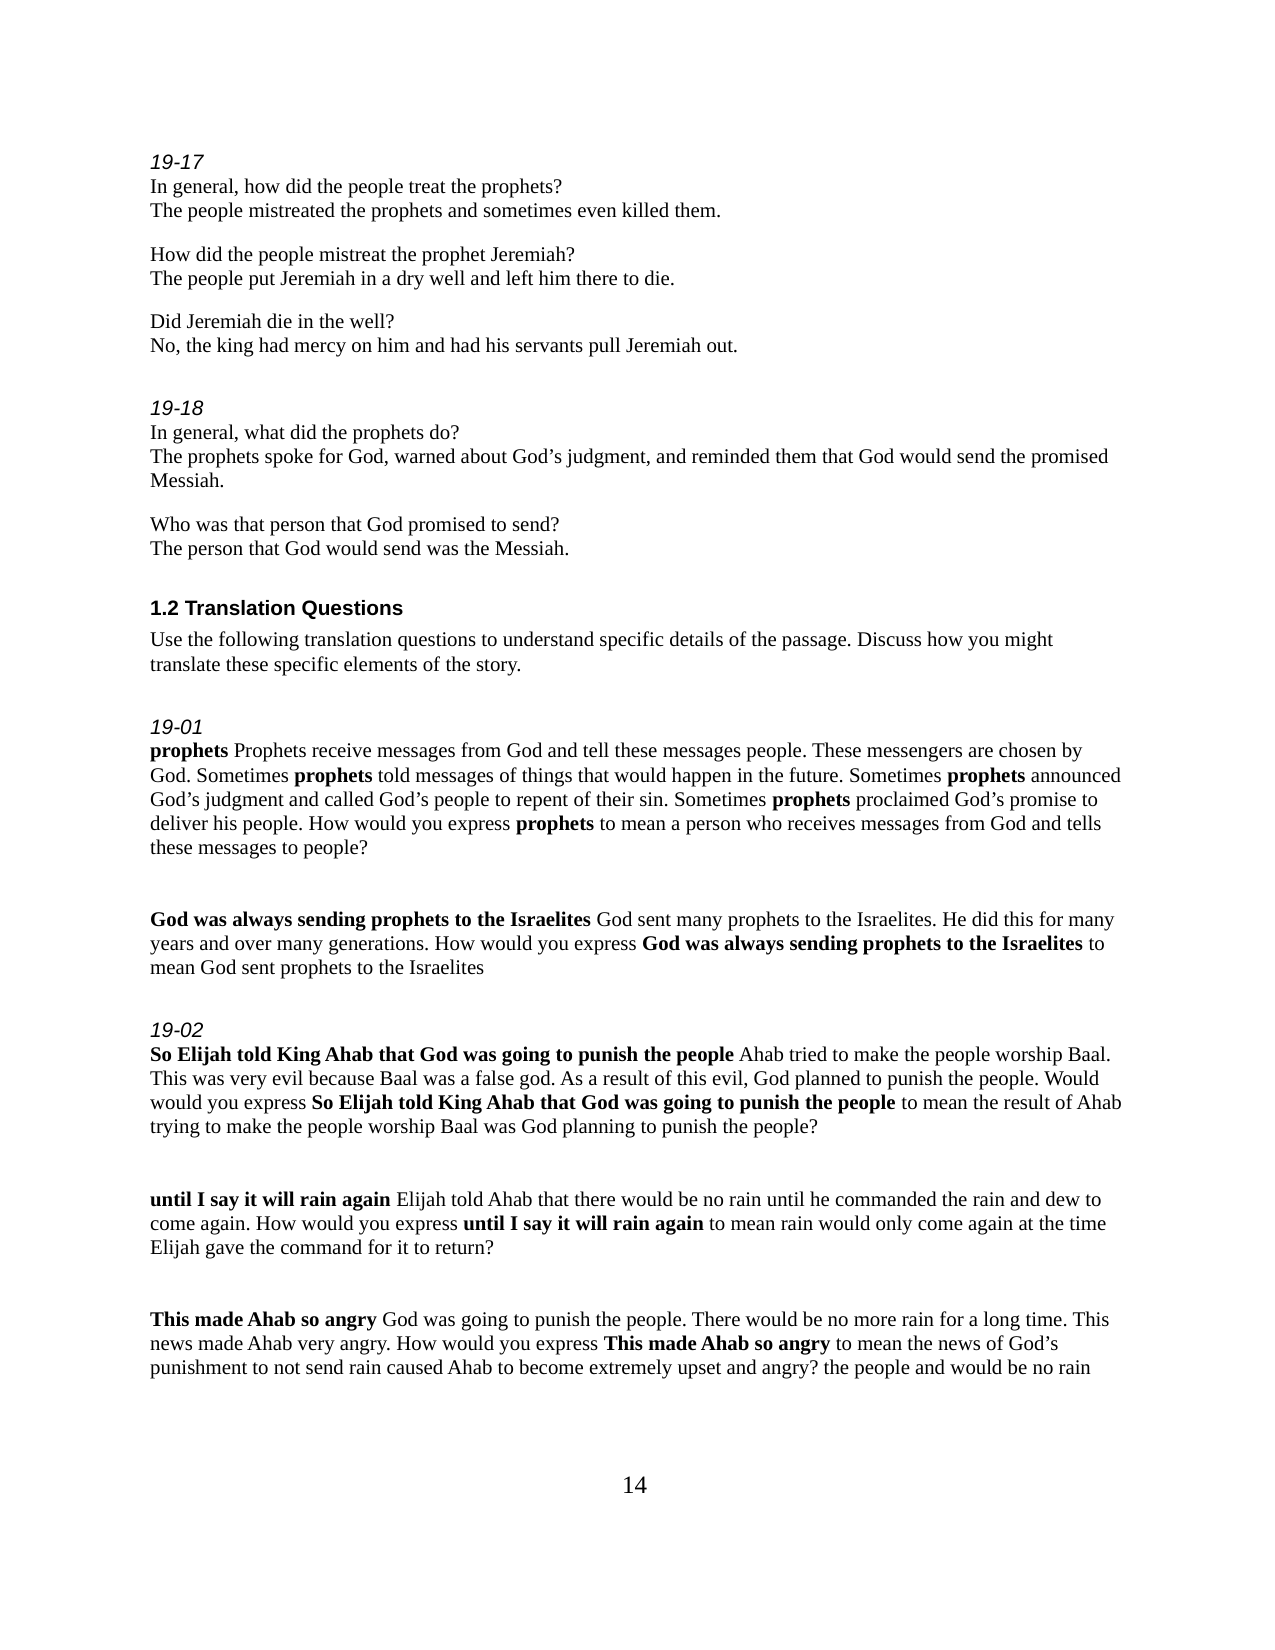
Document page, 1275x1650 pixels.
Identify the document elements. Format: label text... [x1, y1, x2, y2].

text In general, how did the people treat the prophets? The people mistreated the prophets and sometimes even killed them. [150, 174, 1125, 222]
text God was always sending prophets to the Israelites God sent many prophets to the Israelites. He did this for many years and over many generations. How would you express God was always sending prophets to the Israelites to mean God sent prophets to the Israelites [150, 907, 1125, 979]
text So Elijah told King Ahab that God was going to punish the people Ahab tried to make the people worship Baal. This was very evil because Baal was a false god. As a result of this evil, God planned to punish the people. Would would you express So Elijah told King Ahab that God was going to punish the people to mean the result of Ahab trying to make the people worship Baal was God planning to punish the people? [150, 1042, 1125, 1138]
subtitle 19-18 [150, 396, 1125, 420]
subtitle 1.2 Translation Questions [150, 596, 1125, 620]
text Did Jeremiah die in the well? No, the king had mercy on him and had his servants pull Jeremiah out. [150, 309, 1125, 357]
text Use the following translation questions to understand specific details of the passage. Discuss how you might translate these specific elements of the story. [150, 627, 1125, 676]
text This made Ahab so angry God was going to punish the people. There would be no more rain for a long time. This news made Ahab very angry. How would you express This made Ahab so angry to mean the news of God’s punishment to not send rain caused Ahab to become extremely upset and angry? the people and would be no rain [150, 1307, 1125, 1379]
text How did the people mistreat the prophet Jeremiah? The people put Jeremiah in a dry well and left him there to die. [150, 242, 1125, 290]
text prophets Prophets receive messages from God and tell these messages people. These messengers are chosen by God. Sometimes prophets told messages of things that would happen in the future. Sometimes prophets announced God’s judgment and called God’s people to repent of their sin. Sometimes prophets proclaimed God’s promise to deliver his people. How would you express prophets to mean a person who receives messages from God and tells these messages to people? [150, 738, 1125, 859]
text Who was that person that God promised to send? The person that God would send was the Messiah. [150, 512, 1125, 560]
subtitle 19-01 [150, 714, 1125, 738]
text In general, what did the prophets do? The prophets spoke for God, warned about God’s judgment, and reminded them that God would send the promised Messiah. [150, 420, 1125, 492]
subtitle 19-17 [150, 150, 1125, 174]
text until I say it will rain again Elijah told Ahab that there would be no rain until he commanded the rain and dew to come again. How would you express until I say it will rain again to mean rain would only come again at the time Elijah gave the command for it to return? [150, 1187, 1125, 1259]
subtitle 19-02 [150, 1018, 1125, 1042]
